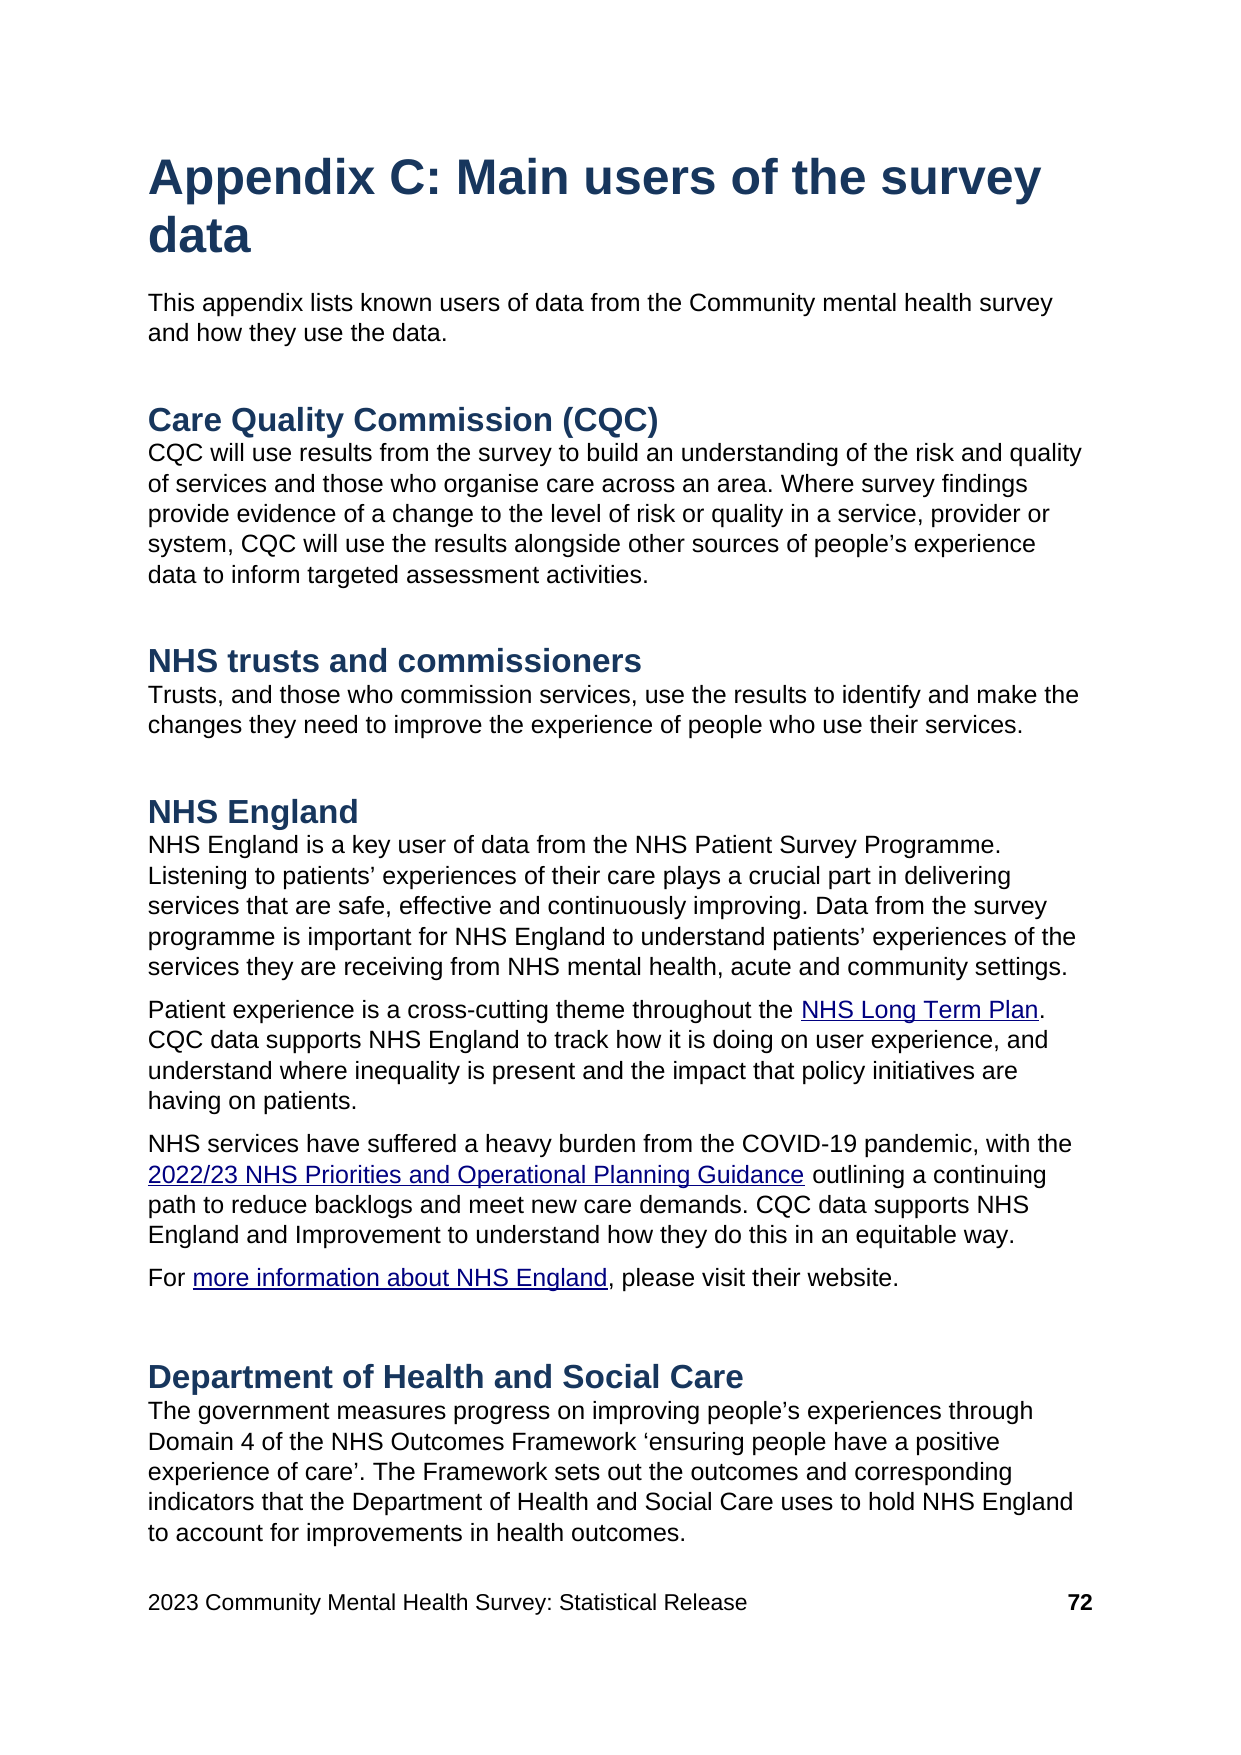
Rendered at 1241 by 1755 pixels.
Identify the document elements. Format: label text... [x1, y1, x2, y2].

text This appendix lists known users of data from the Community mental health survey and how they use the data. [148, 288, 1093, 347]
text Trusts, and those who commission services, use the results to identify and make the changes they need to improve the experience of people who use their services. [148, 680, 1093, 739]
text NHS services have suffered a heavy burden from the COVID-19 pandemic, with the 2022/23 NHS Priorities and Operational Planning Guidance outlining a continuing path to reduce backlogs and meet new care demands. CQC data supports NHS England and Improvement to understand how they do this in an equitable way. [148, 1129, 1093, 1249]
subtitle Care Quality Commission (CQC) [148, 400, 1093, 438]
subtitle Appendix C: Main users of the survey data [148, 148, 1093, 263]
subtitle NHS England [148, 792, 1093, 831]
subtitle Department of Health and Social Care [148, 1358, 1093, 1396]
text For more information about NHS England, please visit their website. [148, 1263, 1093, 1292]
subtitle NHS trusts and commissioners [148, 642, 1093, 680]
text NHS England is a key user of data from the NHS Patient Survey Programme. Listening to patients’ experiences of their care plays a crucial part in delivering services that are safe, effective and continuously improving. Data from the survey programme is important for NHS England to understand patients’ experiences of the services they are receiving from NHS mental health, acute and community settings. [148, 831, 1093, 981]
text CQC will use results from the survey to build an understanding of the risk and quality of services and those who organise care across an area. Where survey findings provide evidence of a change to the level of risk or quality in a service, provider or system, CQC will use the results alongside other sources of people’s experience data to inform targeted assessment activities. [148, 438, 1093, 589]
text Patient experience is a cross-cutting theme throughout the NHS Long Term Plan. CQC data supports NHS England to track how it is doing on user experience, and understand where inequality is present and the impact that policy initiatives are having on patients. [148, 995, 1093, 1115]
text The government measures progress on improving people’s experiences through Domain 4 of the NHS Outcomes Framework ‘ensuring people have a positive experience of care’. The Framework sets out the outcomes and corresponding indicators that the Department of Health and Social Care uses to hold NHS England to account for improvements in health outcomes. [148, 1396, 1093, 1546]
